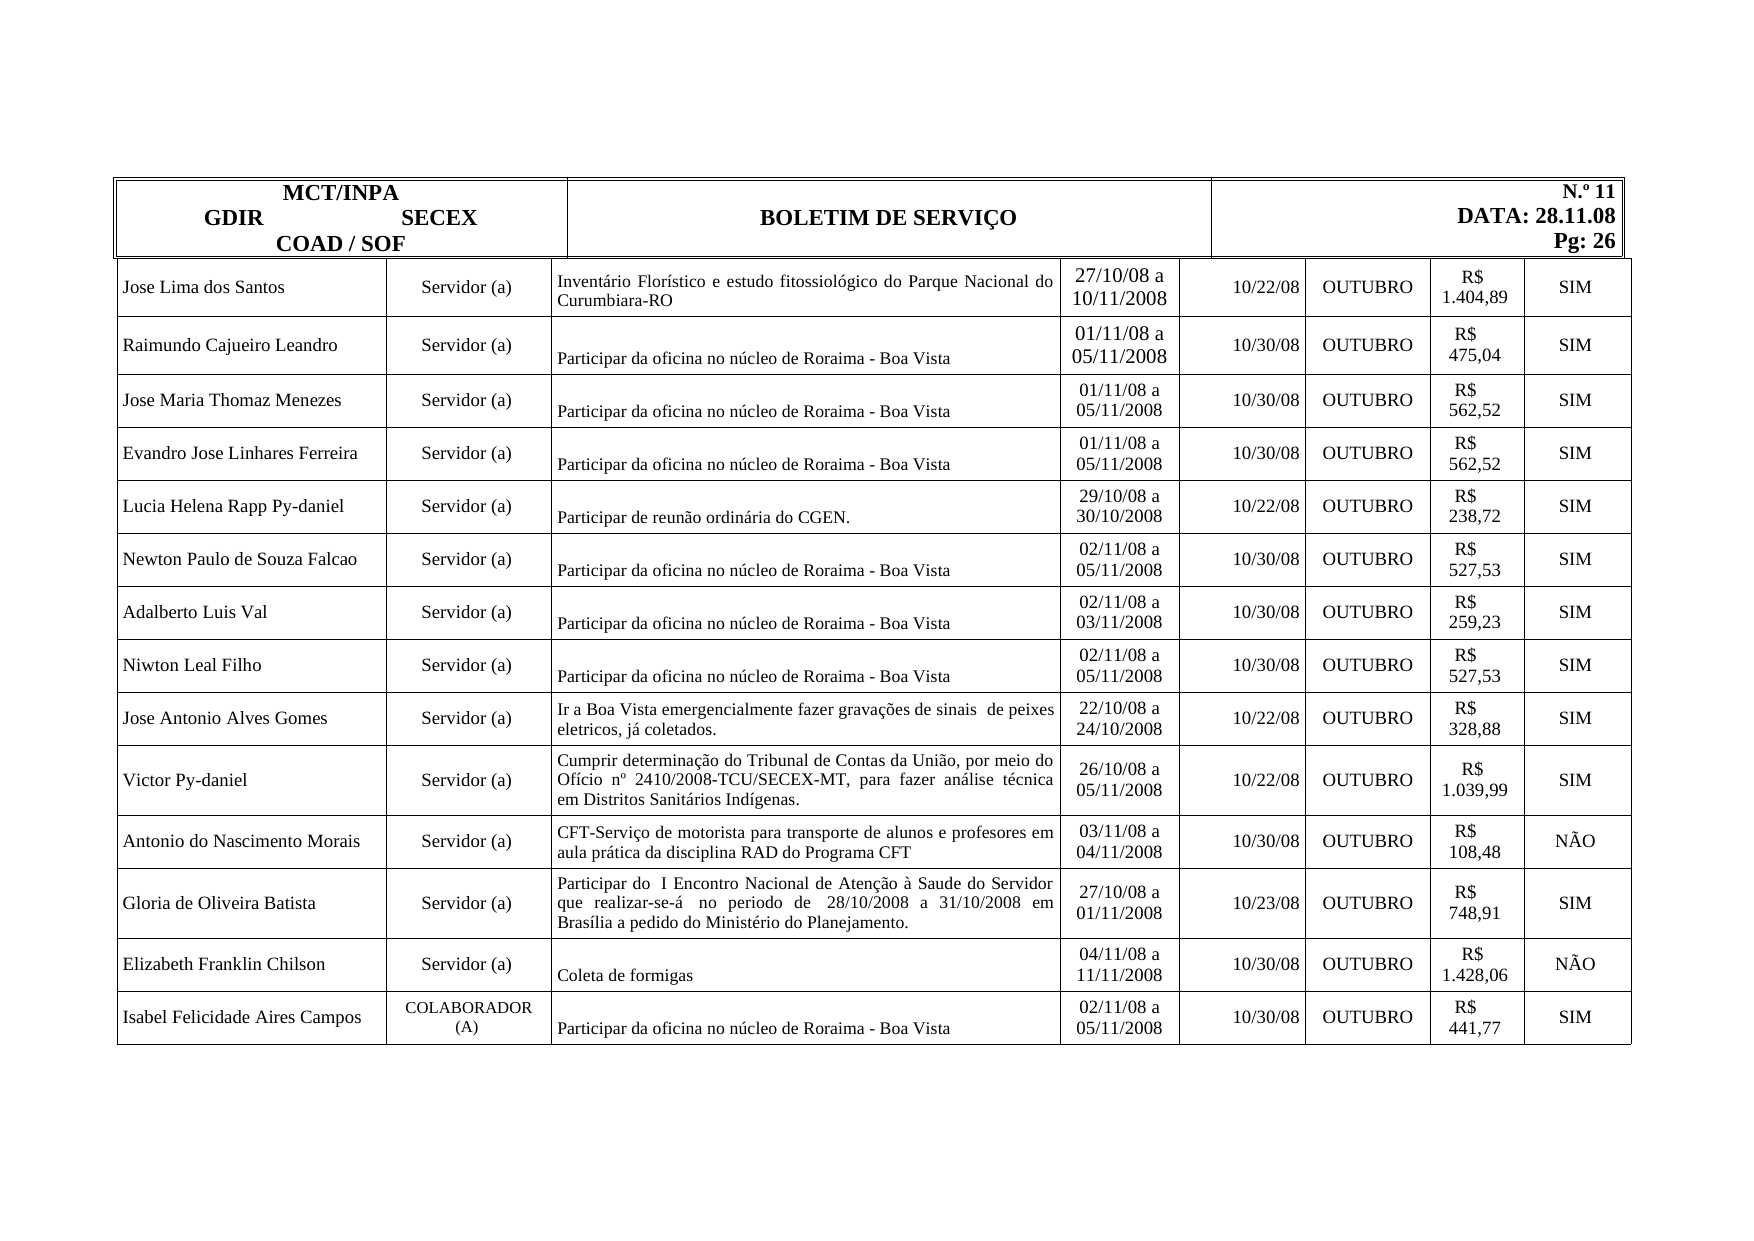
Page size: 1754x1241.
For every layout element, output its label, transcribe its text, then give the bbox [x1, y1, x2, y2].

table_cell SIM [1525, 587, 1631, 639]
table_cell OUTUBRO [1306, 428, 1430, 479]
table_cell SIM [1525, 746, 1631, 815]
table_cell OUTUBRO [1306, 375, 1430, 427]
table_cell 04/11/08 a 11/11/2008 [1061, 939, 1179, 991]
table_cell 30/10/08 [1180, 534, 1305, 586]
table_cell Participar da oficina no núcleo de Roraima - Boa Vista [552, 375, 1060, 427]
table_cell R$ 527,53 [1431, 534, 1524, 586]
table_cell SIM [1525, 693, 1631, 745]
table_cell Victor Py-daniel [118, 746, 386, 815]
table_cell OUTUBRO [1306, 816, 1430, 868]
table_cell Participar da oficina no núcleo de Roraima - Boa Vista [552, 640, 1060, 692]
table_cell 02/11/08 a 05/11/2008 [1061, 534, 1179, 586]
table_cell 22/10/08 [1180, 746, 1305, 815]
table_cell Servidor (a) [387, 587, 551, 639]
table_header 22/10/08 [1180, 259, 1305, 316]
table_cell R$ 441,77 [1431, 992, 1524, 1044]
table_cell Niwton Leal Filho [118, 640, 386, 692]
table_header Inventário Florístico e estudo fitossiológico do Parque Nacional do Curumbiara-RO [552, 259, 1060, 316]
table_cell Raimundo Cajueiro Leandro [118, 317, 386, 373]
table_cell NÃO [1525, 939, 1631, 991]
table_cell COLABORADOR (A) [387, 992, 551, 1044]
table_cell CFT-Serviço de motorista para transporte de alunos e profesores em aula prática da disciplina RAD do Programa CFT [552, 816, 1060, 868]
table_cell Servidor (a) [387, 640, 551, 692]
table_header N.º 11 DATA: 28.11.08 Pg: 26 [1212, 181, 1622, 256]
table_cell OUTUBRO [1306, 640, 1430, 692]
table_cell SIM [1525, 481, 1631, 533]
table_cell OUTUBRO [1306, 534, 1430, 586]
table_header BOLETIM DE SERVIÇO [568, 181, 1211, 256]
table_cell OUTUBRO [1306, 693, 1430, 745]
table_cell Servidor (a) [387, 816, 551, 868]
table_cell R$ 748,91 [1431, 869, 1524, 938]
table_cell R$ 1.039,99 [1431, 746, 1524, 815]
table_cell 30/10/08 [1180, 317, 1305, 373]
table_cell Antonio do Nascimento Morais [118, 816, 386, 868]
table_cell Gloria de Oliveira Batista [118, 869, 386, 938]
table_cell OUTUBRO [1306, 481, 1430, 533]
table_cell 30/10/08 [1180, 992, 1305, 1044]
table_cell OUTUBRO [1306, 746, 1430, 815]
table_header Servidor (a) [387, 259, 551, 316]
table_cell OUTUBRO [1306, 587, 1430, 639]
table_header SIM [1525, 259, 1631, 316]
table_cell R$ 527,53 [1431, 640, 1524, 692]
table_cell Adalberto Luis Val [118, 587, 386, 639]
table_cell R$ 259,23 [1431, 587, 1524, 639]
table_cell Jose Maria Thomaz Menezes [118, 375, 386, 427]
table_cell NÃO [1525, 816, 1631, 868]
table_cell R$ 562,52 [1431, 375, 1524, 427]
table_cell 30/10/08 [1180, 375, 1305, 427]
table_cell Coleta de formigas [552, 939, 1060, 991]
table_cell SIM [1525, 317, 1631, 373]
table_cell R$ 328,88 [1431, 693, 1524, 745]
table_cell SIM [1525, 375, 1631, 427]
table_cell Isabel Felicidade Aires Campos [118, 992, 386, 1044]
table_cell 22/10/08 [1180, 693, 1305, 745]
table_cell 01/11/08 a 05/11/2008 [1061, 375, 1179, 427]
table_cell Servidor (a) [387, 534, 551, 586]
table_cell Participar da oficina no núcleo de Roraima - Boa Vista [552, 587, 1060, 639]
table_cell SIM [1525, 428, 1631, 479]
table_cell R$ 108,48 [1431, 816, 1524, 868]
table_cell Participar da oficina no núcleo de Roraima - Boa Vista [552, 992, 1060, 1044]
table_cell SIM [1525, 640, 1631, 692]
table_cell OUTUBRO [1306, 317, 1430, 373]
table_cell 22/10/08 a 24/10/2008 [1061, 693, 1179, 745]
table_cell 02/11/08 a 05/11/2008 [1061, 640, 1179, 692]
table_cell Ir a Boa Vista emergencialmente fazer gravações de sinais de peixes eletricos, já coletados. [552, 693, 1060, 745]
table_cell Participar da oficina no núcleo de Roraima - Boa Vista [552, 534, 1060, 586]
table_cell Cumprir determinação do Tribunal de Contas da União, por meio do Ofício nº 2410/2008-TCU/SECEX-MT, para fazer análise técnica em Distritos Sanitários Indígenas. [552, 746, 1060, 815]
table_cell Participar de reunão ordinária do CGEN. [552, 481, 1060, 533]
table_cell OUTUBRO [1306, 869, 1430, 938]
table_header 27/10/08 a 10/11/2008 [1061, 259, 1179, 316]
table_cell SIM [1525, 869, 1631, 938]
table_cell 01/11/08 a 05/11/2008 [1061, 428, 1179, 479]
table_cell Evandro Jose Linhares Ferreira [118, 428, 386, 479]
table_cell Participar da oficina no núcleo de Roraima - Boa Vista [552, 428, 1060, 479]
table_cell Elizabeth Franklin Chilson [118, 939, 386, 991]
table_cell Servidor (a) [387, 869, 551, 938]
table_cell 01/11/08 a 05/11/2008 [1061, 317, 1179, 373]
table_header OUTUBRO [1306, 259, 1430, 316]
table_cell 29/10/08 a 30/10/2008 [1061, 481, 1179, 533]
table_cell Participar do I Encontro Nacional de Atenção à Saude do Servidor que realizar-se-á no periodo de 28/10/2008 a 31/10/2008 em Brasília a pedido do Ministério do Planejamento. [552, 869, 1060, 938]
table_cell Jose Antonio Alves Gomes [118, 693, 386, 745]
table_cell R$ 1.428,06 [1431, 939, 1524, 991]
table_cell Servidor (a) [387, 481, 551, 533]
table_cell 30/10/08 [1180, 640, 1305, 692]
table_cell OUTUBRO [1306, 992, 1430, 1044]
table_cell R$ 562,52 [1431, 428, 1524, 479]
table_header Jose Lima dos Santos [118, 259, 386, 316]
table_cell R$ 475,04 [1431, 317, 1524, 373]
table_cell R$ 238,72 [1431, 481, 1524, 533]
table_cell OUTUBRO [1306, 939, 1430, 991]
table_cell SIM [1525, 534, 1631, 586]
table_cell 03/11/08 a 04/11/2008 [1061, 816, 1179, 868]
table_cell Lucia Helena Rapp Py-daniel [118, 481, 386, 533]
table_cell 02/11/08 a 03/11/2008 [1061, 587, 1179, 639]
table_cell SIM [1525, 992, 1631, 1044]
table_cell Servidor (a) [387, 317, 551, 373]
table_cell 30/10/08 [1180, 939, 1305, 991]
table_cell 02/11/08 a 05/11/2008 [1061, 992, 1179, 1044]
table_cell Servidor (a) [387, 428, 551, 479]
table_cell 30/10/08 [1180, 816, 1305, 868]
table_header R$ 1.404,89 [1431, 259, 1524, 316]
table_cell Servidor (a) [387, 693, 551, 745]
table_cell Servidor (a) [387, 746, 551, 815]
table_cell Newton Paulo de Souza Falcao [118, 534, 386, 586]
table_cell 30/10/08 [1180, 587, 1305, 639]
table_header MCT/INPA GDIR SECEX COAD / SOF [117, 181, 567, 256]
table_cell 27/10/08 a 01/11/2008 [1061, 869, 1179, 938]
table_cell Participar da oficina no núcleo de Roraima - Boa Vista [552, 317, 1060, 373]
table_cell 26/10/08 a 05/11/2008 [1061, 746, 1179, 815]
table_cell Servidor (a) [387, 375, 551, 427]
table_cell Servidor (a) [387, 939, 551, 991]
table_cell 22/10/08 [1180, 481, 1305, 533]
table_cell 30/10/08 [1180, 428, 1305, 479]
table_cell 23/10/08 [1180, 869, 1305, 938]
